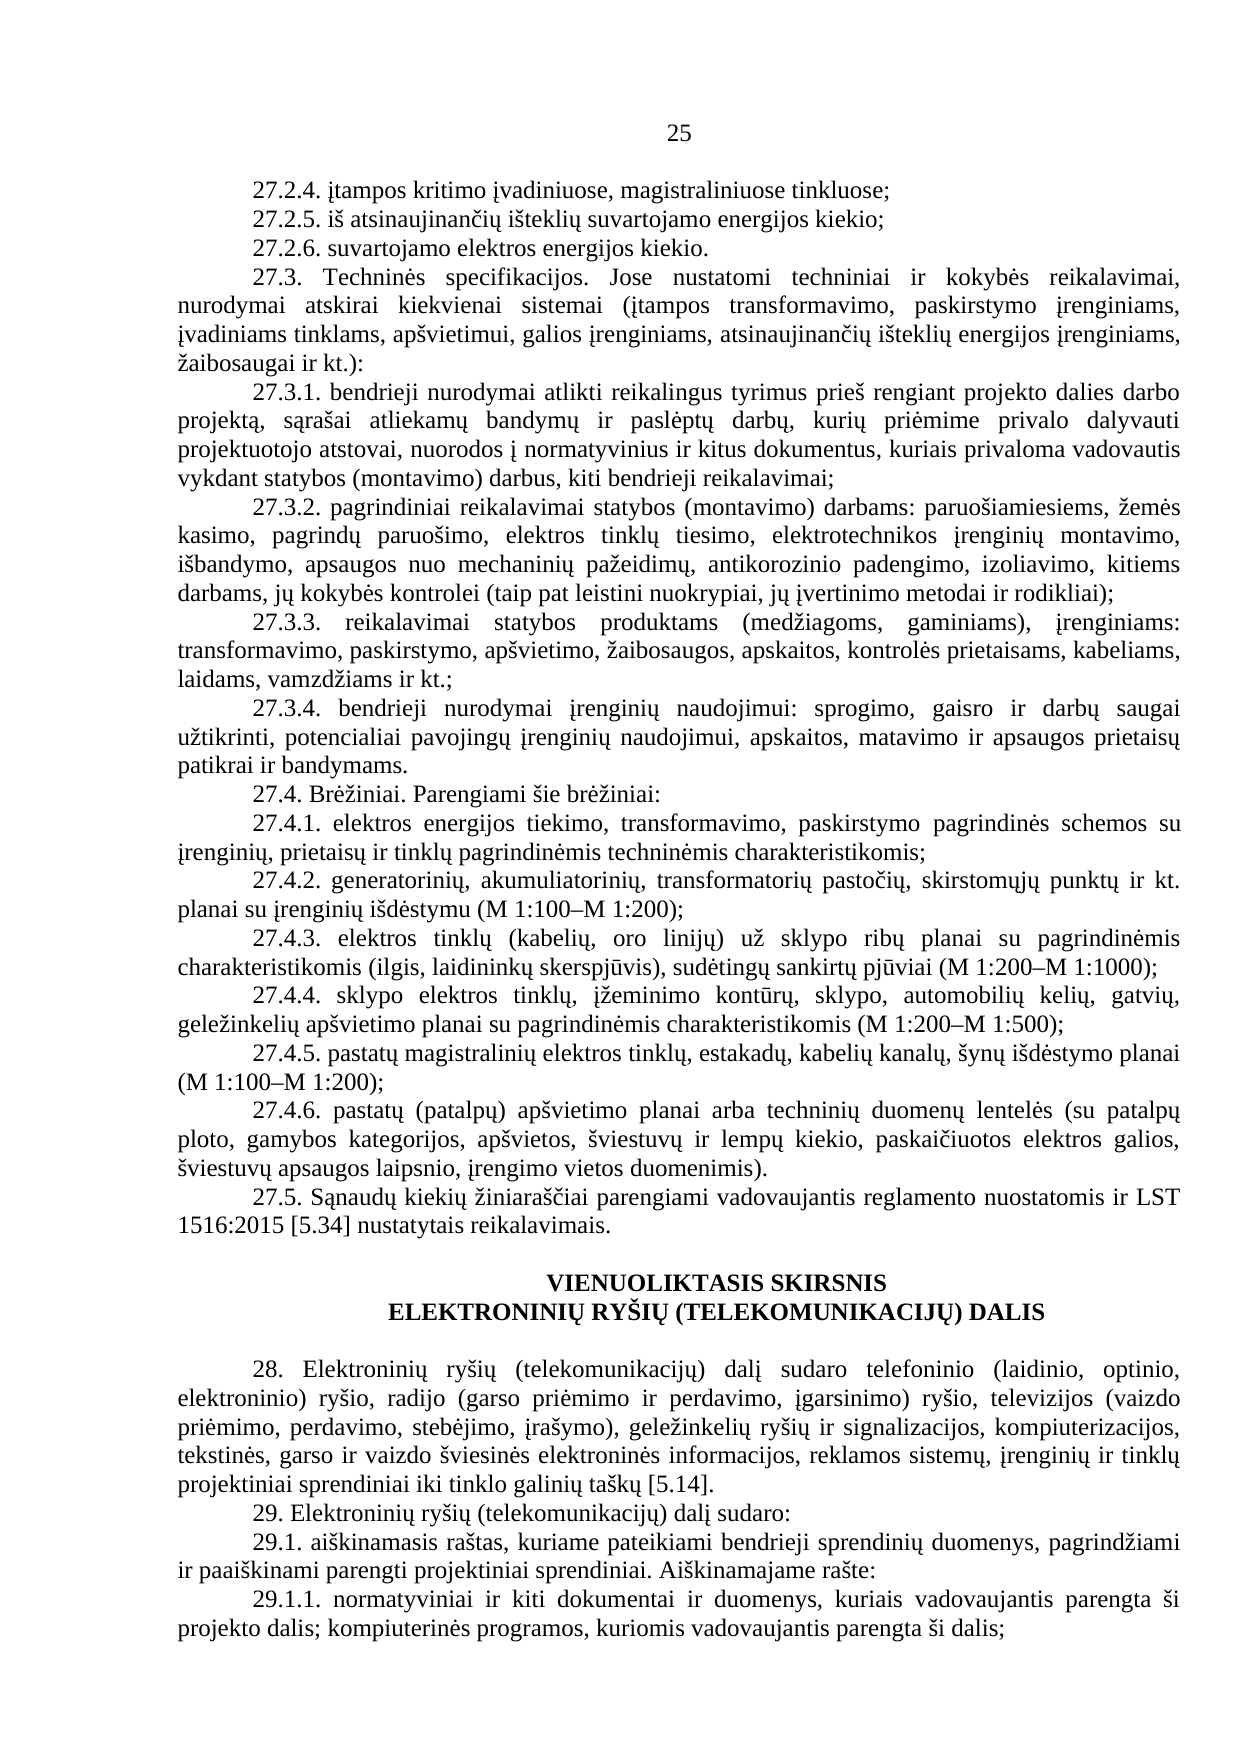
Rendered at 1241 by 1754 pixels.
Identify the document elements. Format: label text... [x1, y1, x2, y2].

text 28. Elektroninių ryšių (telekomunikacijų) dalį sudaro telefoninio (laidinio, optinio, elektroninio) ryšio, radijo (garso priėmimo ir perdavimo, įgarsinimo) ryšio, televizijos (vaizdo priėmimo, perdavimo, stebėjimo, įrašymo), geležinkelių ryšių ir signalizacijos, kompiuterizacijos, tekstinės, garso ir vaizdo šviesinės elektroninės informacijos, reklamos sistemų, įrenginių ir tinklų projektiniai sprendiniai iki tinklo galinių taškų [5.14]. [177, 1354, 1181, 1498]
text 27.3.4. bendrieji nurodymai įrenginių naudojimui: sprogimo, gaisro ir darbų saugai užtikrinti, potencialiai pavojingų įrenginių naudojimui, apskaitos, matavimo ir apsaugos prietaisų patikrai ir bandymams. [177, 693, 1181, 779]
text ELEKTRONINIŲ RYŠIŲ (TELEKOMUNIKACIJŲ) DALIS [177, 1297, 1181, 1326]
text 27.4.3. elektros tinklų (kabelių, oro linijų) už sklypo ribų planai su pagrindinėmis charakteristikomis (ilgis, laidininkų skerspjūvis), sudėtingų sankirtų pjūviai (M 1:200–M 1:1000); [177, 923, 1181, 981]
text 29.1.1. normatyviniai ir kiti dokumentai ir duomenys, kuriais vadovaujantis parengta ši projekto dalis; kompiuterinės programos, kuriomis vadovaujantis parengta ši dalis; [177, 1584, 1181, 1642]
text 27.2.5. iš atsinaujinančių išteklių suvartojamo energijos kiekio; [177, 204, 1181, 233]
text 27.5. Sąnaudų kiekių žiniaraščiai parengiami vadovaujantis reglamento nuostatomis ir LST 1516:2015 [5.34] nustatytais reikalavimais. [177, 1182, 1181, 1239]
text 29.1. aiškinamasis raštas, kuriame pateikiami bendrieji sprendinių duomenys, pagrindžiami ir paaiškinami parengti projektiniai sprendiniai. Aiškinamajame rašte: [177, 1527, 1181, 1584]
text VIENUOLIKTASIS SKIRSNIS [177, 1268, 1181, 1297]
text 27.3.3. reikalavimai statybos produktams (medžiagoms, gaminiams), įrenginiams: transformavimo, paskirstymo, apšvietimo, žaibosaugos, apskaitos, kontrolės prietaisams, kabeliams, laidams, vamzdžiams ir kt.; [177, 607, 1181, 693]
text 27.2.6. suvartojamo elektros energijos kiekio. [177, 233, 1181, 262]
text 27.4.5. pastatų magistralinių elektros tinklų, estakadų, kabelių kanalų, šynų išdėstymo planai (M 1:100–M 1:200); [177, 1038, 1181, 1096]
text 27.4.6. pastatų (patalpų) apšvietimo planai arba techninių duomenų lentelės (su patalpų ploto, gamybos kategorijos, apšvietos, šviestuvų ir lempų kiekio, paskaičiuotos elektros galios, šviestuvų apsaugos laipsnio, įrengimo vietos duomenimis). [177, 1096, 1181, 1182]
text 29. Elektroninių ryšių (telekomunikacijų) dalį sudaro: [177, 1498, 1181, 1527]
text 27.4. Brėžiniai. Parengiami šie brėžiniai: [177, 779, 1181, 808]
text 27.3.1. bendrieji nurodymai atlikti reikalingus tyrimus prieš rengiant projekto dalies darbo projektą, sąrašai atliekamų bandymų ir paslėptų darbų, kurių priėmime privalo dalyvauti projektuotojo atstovai, nuorodos į normatyvinius ir kitus dokumentus, kuriais privaloma vadovautis vykdant statybos (montavimo) darbus, kiti bendrieji reikalavimai; [177, 377, 1181, 492]
text 27.3.2. pagrindiniai reikalavimai statybos (montavimo) darbams: paruošiamiesiems, žemės kasimo, pagrindų paruošimo, elektros tinklų tiesimo, elektrotechnikos įrenginių montavimo, išbandymo, apsaugos nuo mechaninių pažeidimų, antikorozinio padengimo, izoliavimo, kitiems darbams, jų kokybės kontrolei (taip pat leistini nuokrypiai, jų įvertinimo metodai ir rodikliai); [177, 492, 1181, 607]
text 27.2.4. įtampos kritimo įvadiniuose, magistraliniuose tinkluose; [177, 176, 1181, 204]
text 27.3. Techninės specifikacijos. Jose nustatomi techniniai ir kokybės reikalavimai, nurodymai atskirai kiekvienai sistemai (įtampos transformavimo, paskirstymo įrenginiams, įvadiniams tinklams, apšvietimui, galios įrenginiams, atsinaujinančių išteklių energijos įrenginiams, žaibosaugai ir kt.): [177, 262, 1181, 377]
text 27.4.4. sklypo elektros tinklų, įžeminimo kontūrų, sklypo, automobilių kelių, gatvių, geležinkelių apšvietimo planai su pagrindinėmis charakteristikomis (M 1:200–M 1:500); [177, 981, 1181, 1038]
text 27.4.1. elektros energijos tiekimo, transformavimo, paskirstymo pagrindinės schemos su įrenginių, prietaisų ir tinklų pagrindinėmis techninėmis charakteristikomis; [177, 808, 1181, 866]
text 27.4.2. generatorinių, akumuliatorinių, transformatorių pastočių, skirstomųjų punktų ir kt. planai su įrenginių išdėstymu (M 1:100–M 1:200); [177, 866, 1181, 923]
